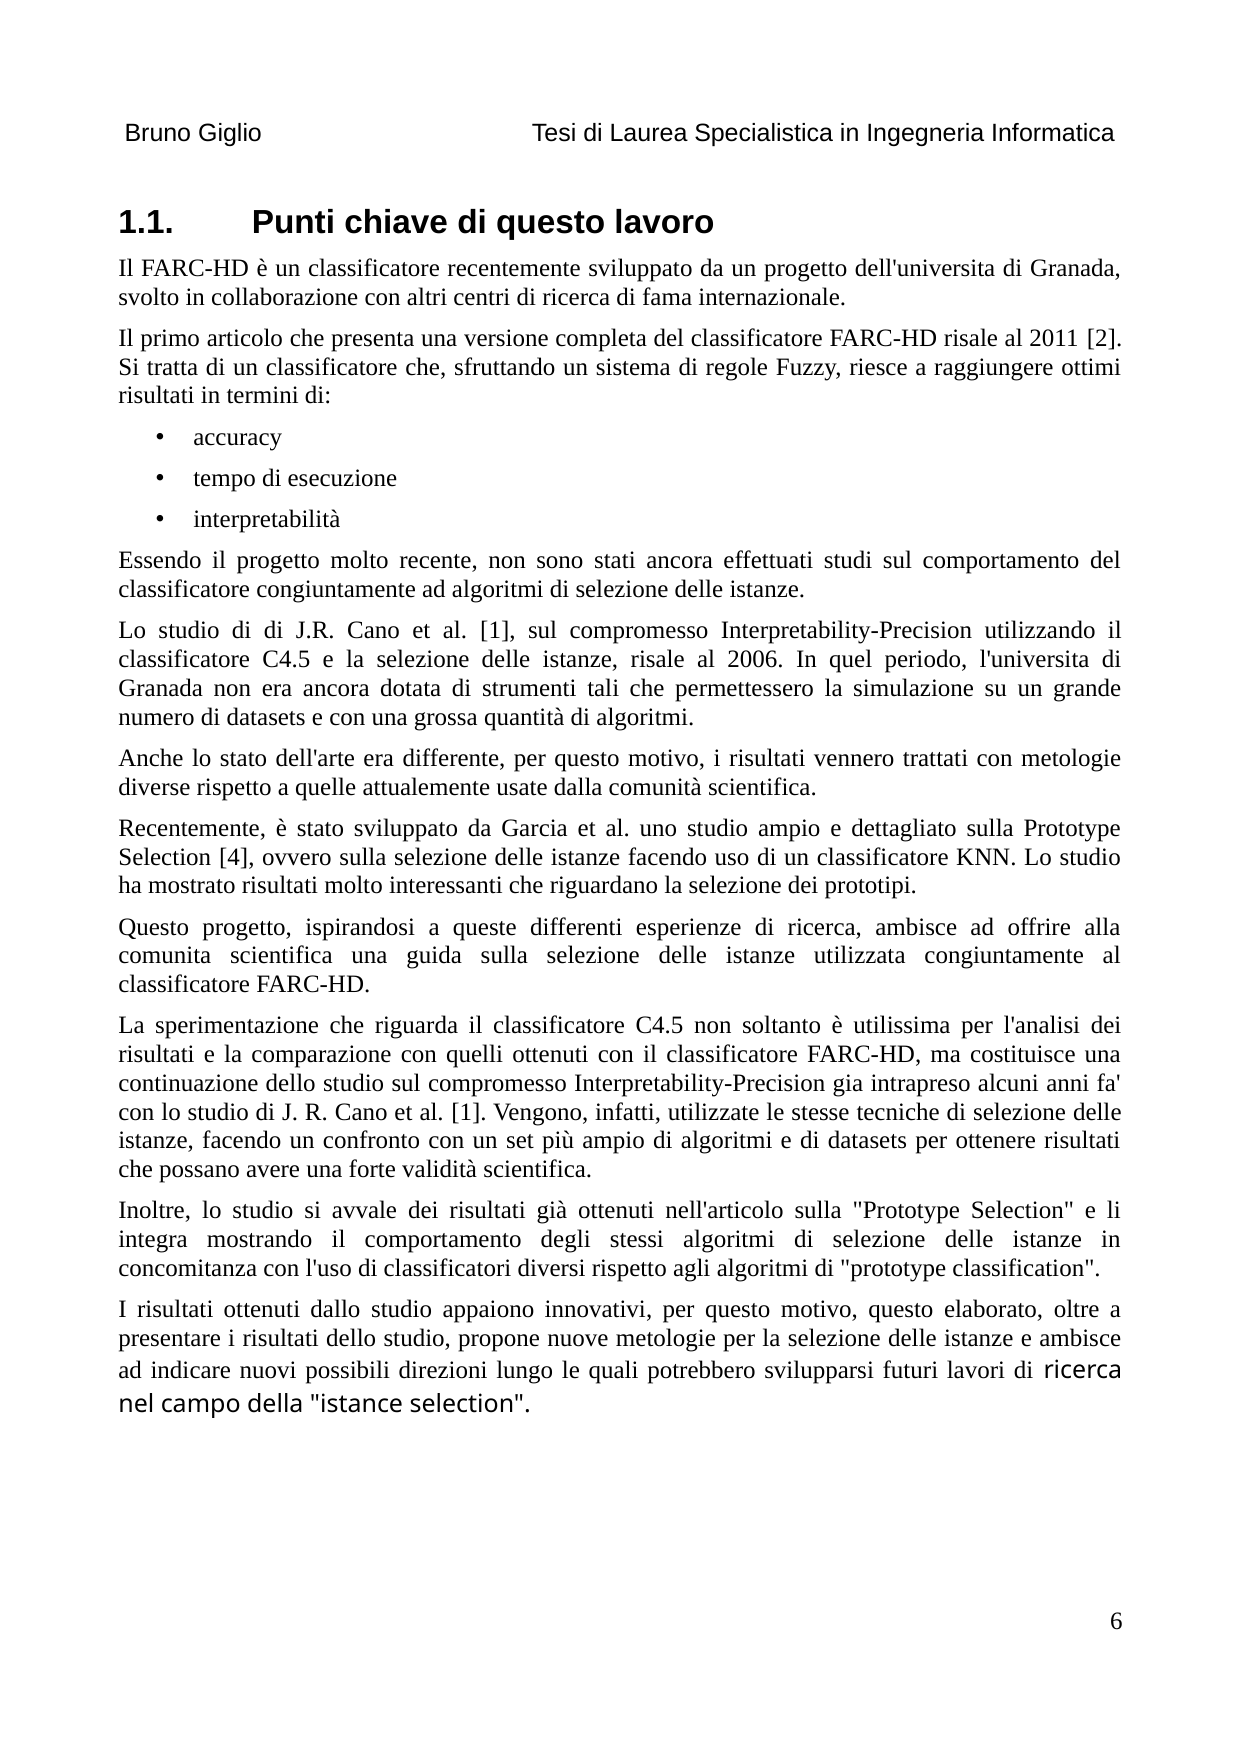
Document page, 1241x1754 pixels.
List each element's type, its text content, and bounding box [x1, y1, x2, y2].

text Lo studio di di J.R. Cano et al. [1], sul compromesso Interpretability-Precision utilizzando il classificatore C4.5 e la selezione delle istanze, risale al 2006. In quel periodo, l'universita di Granada non era ancora dotata di strumenti tali che permettessero la simulazione su un grande numero di datasets e con una grossa quantità di algoritmi. [118, 616, 1122, 731]
text Il primo articolo che presenta una versione completa del classificatore FARC-HD risale al 2011 [2]. Si tratta di un classificatore che, sfruttando un sistema di regole Fuzzy, riesce a raggiungere ottimi risultati in termini di: [118, 323, 1122, 409]
text I risultati ottenuti dallo studio appaiono innovativi, per questo motivo, questo elaborato, oltre a presentare i risultati dello studio, propone nuove metologie per la selezione delle istanze e ambisce ad indicare nuovi possibili direzioni lungo le quali potrebbero svilupparsi futuri lavori di ricerca nel campo della "istance selection". [118, 1294, 1122, 1420]
list tempo di esecuzione [156, 463, 1122, 492]
subtitle Punti chiave di questo lavoro [118, 202, 1122, 241]
text Il FARC-HD è un classificatore recentemente sviluppato da un progetto dell'universita di Granada, svolto in collaborazione con altri centri di ricerca di fama internazionale. [118, 253, 1122, 311]
text La sperimentazione che riguarda il classificatore C4.5 non soltanto è utilissima per l'analisi dei risultati e la comparazione con quelli ottenuti con il classificatore FARC-HD, ma costituisce una continuazione dello studio sul compromesso Interpretability-Precision gia intrapreso alcuni anni fa' con lo studio di J. R. Cano et al. [1]. Vengono, infatti, utilizzate le stesse tecniche di selezione delle istanze, facendo un confronto con un set più ampio di algoritmi e di datasets per ottenere risultati che possano avere una forte validità scientifica. [118, 1011, 1122, 1183]
text Recentemente, è stato sviluppato da Garcia et al. uno studio ampio e dettagliato sulla Prototype Selection [4], ovvero sulla selezione delle istanze facendo uso di un classificatore KNN. Lo studio ha mostrato risultati molto interessanti che riguardano la selezione dei prototipi. [118, 813, 1122, 899]
text Essendo il progetto molto recente, non sono stati ancora effettuati studi sul comportamento del classificatore congiuntamente ad algoritmi di selezione delle istanze. [118, 546, 1122, 603]
list accuracy [156, 422, 1122, 451]
text Anche lo stato dell'arte era differente, per questo motivo, i risultati vennero trattati con metologie diverse rispetto a quelle attualemente usate dalla comunità scientifica. [118, 743, 1122, 801]
text Inoltre, lo studio si avvale dei risultati già ottenuti nell'articolo sulla "Prototype Selection" e li integra mostrando il comportamento degli stessi algoritmi di selezione delle istanze in concomitanza con l'uso di classificatori diversi rispetto agli algoritmi di "prototype classification". [118, 1196, 1122, 1282]
text Questo progetto, ispirandosi a queste differenti esperienze di ricerca, ambisce ad offrire alla comunita scientifica una guida sulla selezione delle istanze utilizzata congiuntamente al classificatore FARC-HD. [118, 912, 1122, 998]
list interpretabilità [156, 504, 1122, 533]
